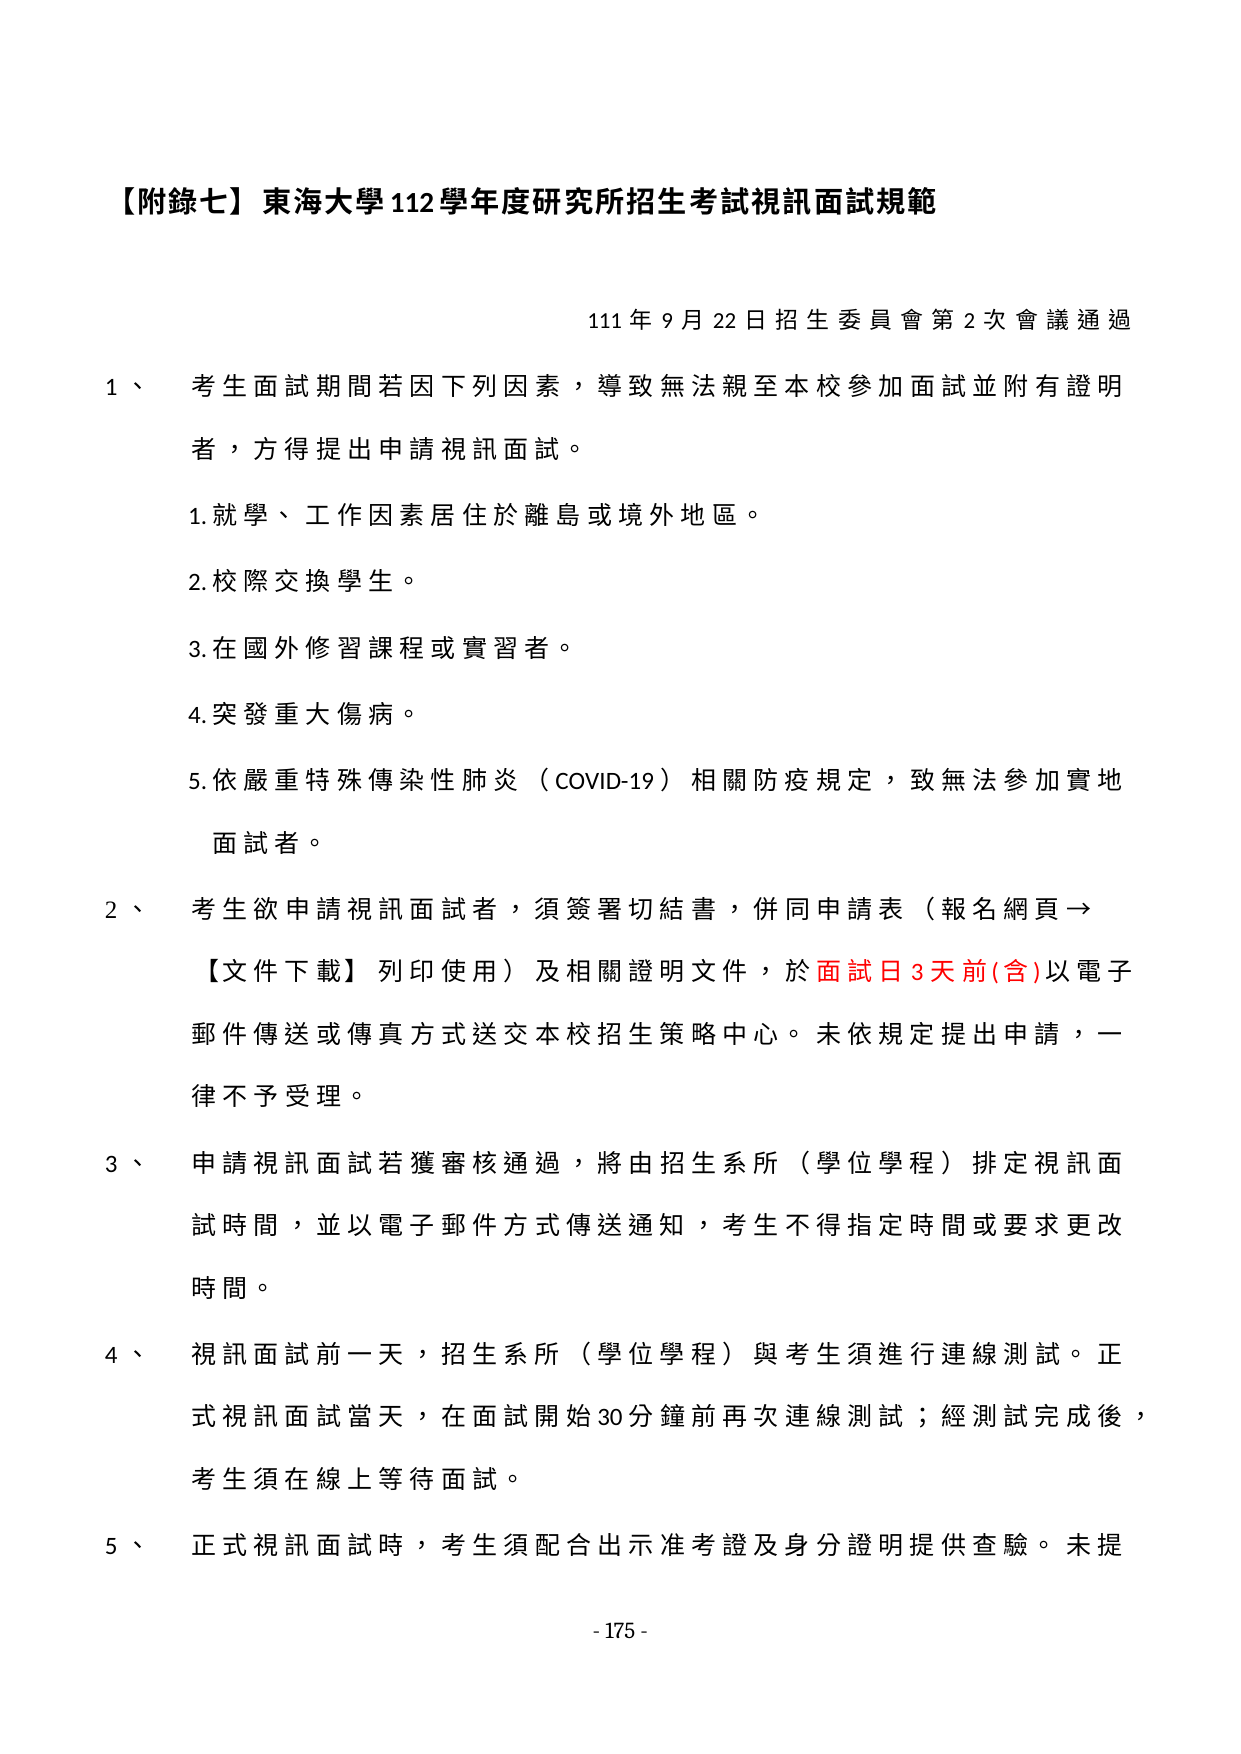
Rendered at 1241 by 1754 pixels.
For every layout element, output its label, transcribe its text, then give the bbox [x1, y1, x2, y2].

list 正式視訊面試時，考生須配合出示准考證及身分證明提供查驗。未提 [104, 1502, 1136, 1564]
list 考生欲申請視訊面試者，須簽署切結書，併同申請表（報名網頁→【文件下載】列印使用）及相關證明文件，於面試日3天前(含)以電子郵件傳送或傳真方式送交本校招生策略中心。未依規定提出申請，一律不予受理。 [104, 866, 1136, 1116]
list 在國外修習課程或實習者。 [184, 604, 1136, 667]
text 【附錄七】東海大學112學年度研究所招生考試視訊面試規範 [104, 158, 1136, 221]
list 就學、工作因素居住於離島或境外地區。 [184, 472, 1136, 534]
list 突發重大傷病。 [184, 671, 1136, 733]
text 111年9月22日招生委員會第2次會議通過 [104, 277, 1136, 339]
list 依嚴重特殊傳染性肺炎（COVID-19）相關防疫規定，致無法參加實地面試者。 [184, 737, 1136, 862]
list 考生面試期間若因下列因素，導致無法親至本校參加面試並附有證明者，方得提出申請視訊面試。 [104, 343, 1136, 468]
list 視訊面試前一天，招生系所（學位學程）與考生須進行連線測試。正式視訊面試當天，在面試開始30分鐘前再次連線測試；經測試完成後，考生須在線上等待面試。 [104, 1311, 1136, 1498]
list 校際交換學生。 [184, 538, 1136, 601]
list 申請視訊面試若獲審核通過，將由招生系所（學位學程）排定視訊面試時間，並以電子郵件方式傳送通知，考生不得指定時間或要求更改時間。 [104, 1119, 1136, 1307]
